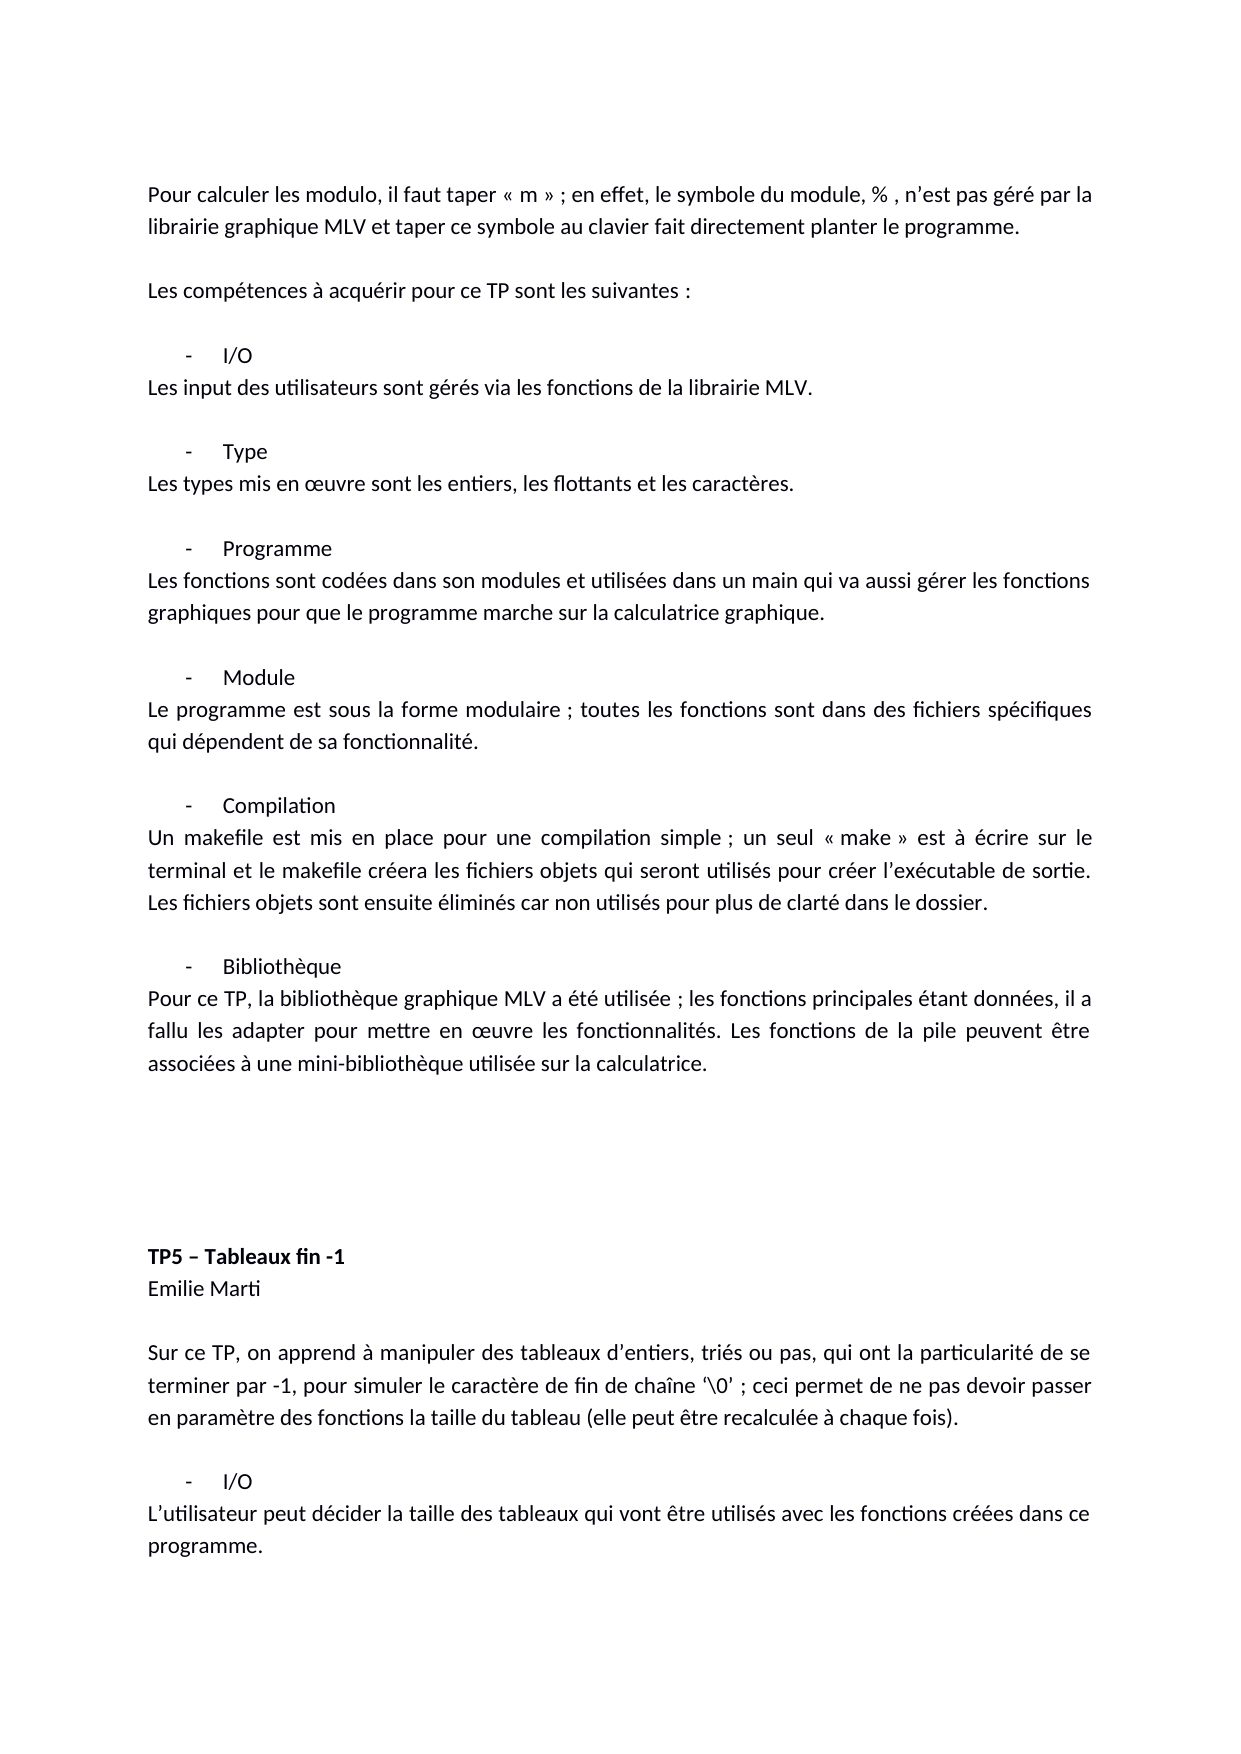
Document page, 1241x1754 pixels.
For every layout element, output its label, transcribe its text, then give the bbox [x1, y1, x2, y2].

text Les input des utilisateurs sont gérés via les fonctions de la librairie MLV. [148, 373, 1093, 401]
text Sur ce TP, on apprend à manipuler des tableaux d’entiers, triés ou pas, qui ont la particularité de se terminer par -1, pour simuler le caractère de fin de chaîne ‘\0’ ; ceci permet de ne pas devoir passer en paramètre des fonctions la taille du tableau (elle peut être recalculée à chaque fois). [148, 1338, 1093, 1431]
list Programme [185, 534, 1093, 562]
text Un makefile est mis en place pour une compilation simple ; un seul « make » est à écrire sur le terminal et le makefile créera les fichiers objets qui seront utilisés pour créer l’exécutable de sortie. Les fichiers objets sont ensuite éliminés car non utilisés pour plus de clarté dans le dossier. [148, 823, 1093, 916]
list Compilation [185, 791, 1093, 819]
list I/O [185, 1467, 1093, 1495]
text Les types mis en œuvre sont les entiers, les flottants et les caractères. [148, 469, 1093, 497]
text TP5 – Tableaux fin -1 [148, 1242, 1093, 1270]
list Bibliothèque [185, 952, 1093, 980]
list Module [185, 663, 1093, 691]
list I/O [185, 341, 1093, 369]
list L’utilisateur peut décider la taille des tableaux qui vont être utilisés avec les fonctions créées dans ce programme. [148, 1499, 1093, 1560]
text Pour calculer les modulo, il faut taper « m » ; en effet, le symbole du module, % , n’est pas géré par la librairie graphique MLV et taper ce symbole au clavier fait directement planter le programme. [148, 180, 1093, 240]
text Pour ce TP, la bibliothèque graphique MLV a été utilisée ; les fonctions principales étant données, il a fallu les adapter pour mettre en œuvre les fonctionnalités. Les fonctions de la pile peuvent être associées à une mini-bibliothèque utilisée sur la calculatrice. [148, 984, 1093, 1077]
list Type [185, 437, 1093, 465]
text Les fonctions sont codées dans son modules et utilisées dans un main qui va aussi gérer les fonctions graphiques pour que le programme marche sur la calculatrice graphique. [148, 566, 1093, 626]
text Les compétences à acquérir pour ce TP sont les suivantes : [148, 276, 1093, 304]
text Emilie Marti [148, 1274, 1093, 1302]
text Le programme est sous la forme modulaire ; toutes les fonctions sont dans des fichiers spécifiques qui dépendent de sa fonctionnalité. [148, 695, 1093, 755]
